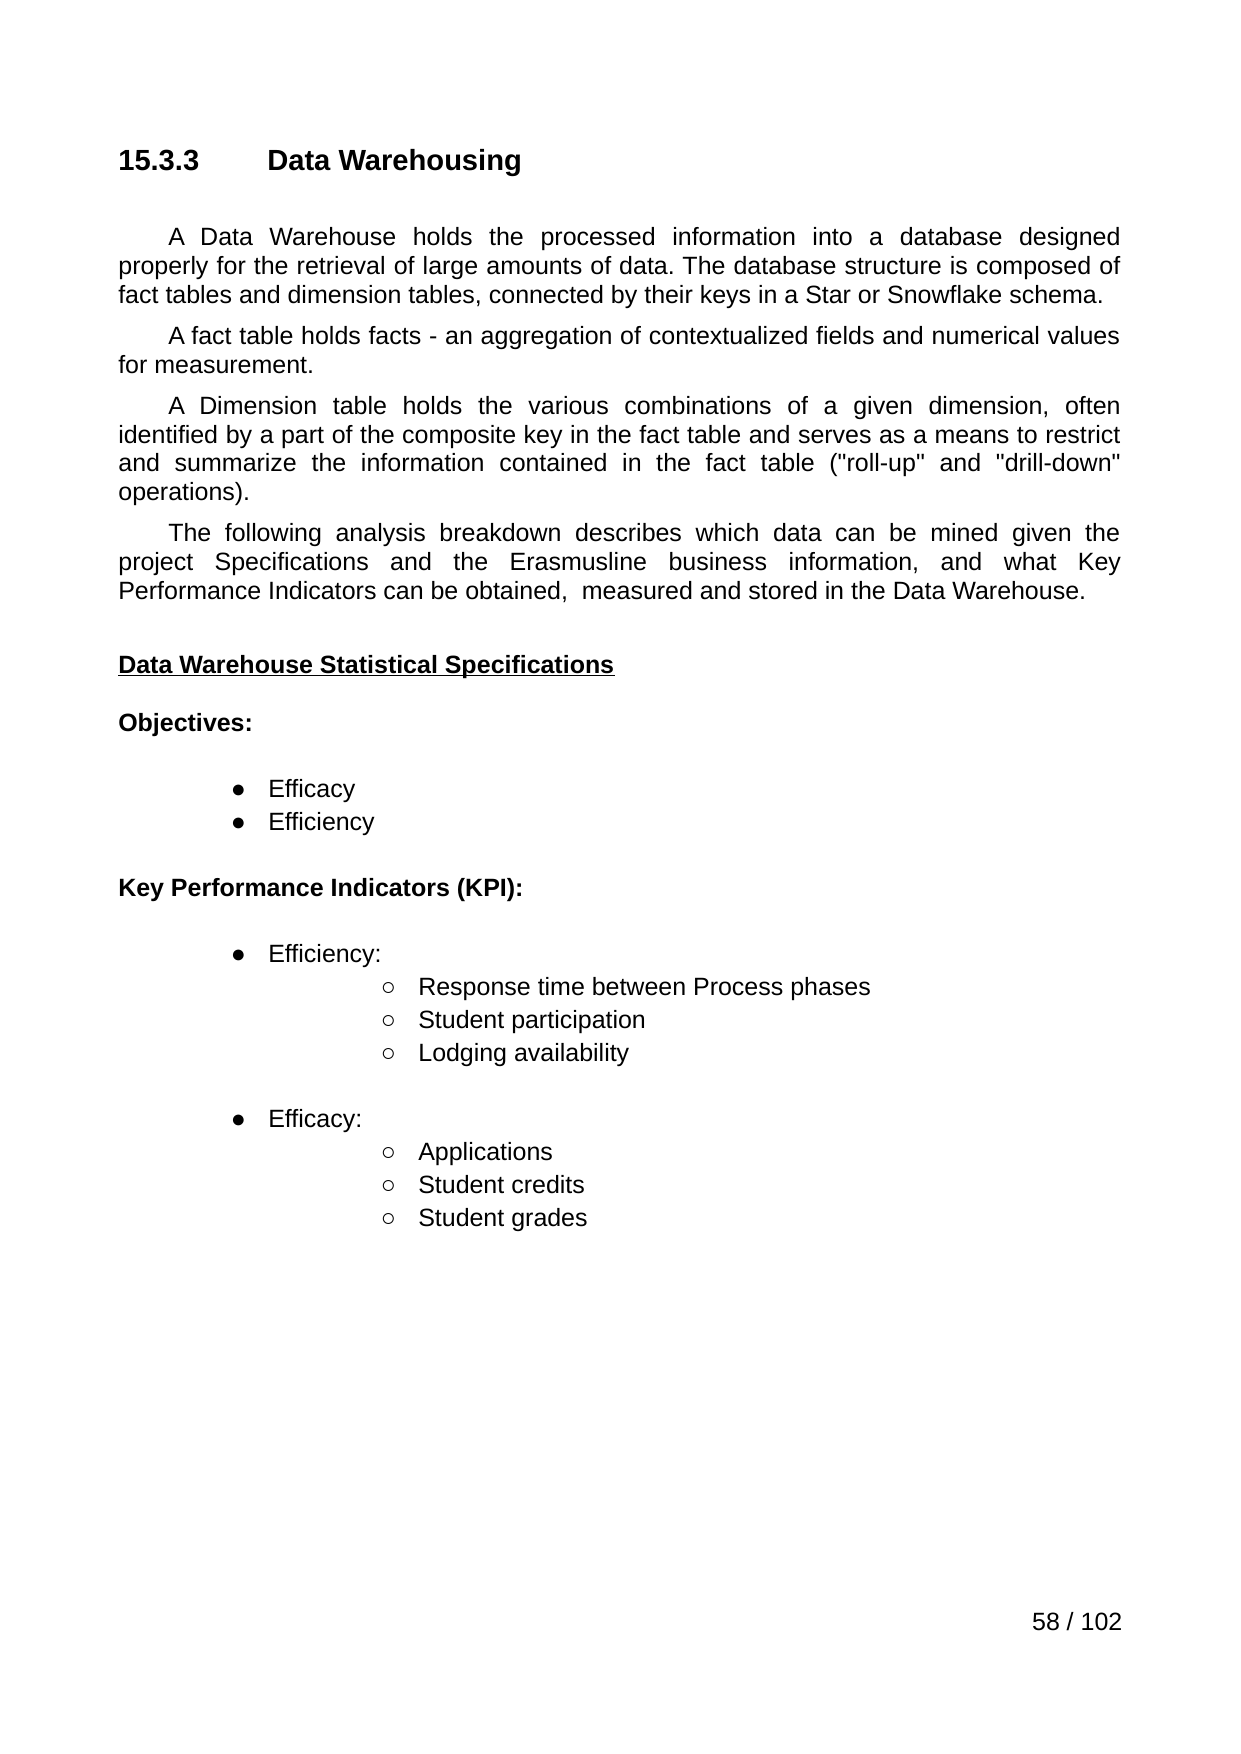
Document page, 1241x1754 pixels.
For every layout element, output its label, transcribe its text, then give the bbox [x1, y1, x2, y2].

list Efficacy [231, 774, 1122, 803]
text A fact table holds facts - an aggregation of contextualized fields and numerical values for measurement. [118, 321, 1122, 378]
list Efficacy: [231, 1104, 1122, 1133]
text Key Performance Indicators (KPI): [118, 873, 1122, 902]
list Applications [381, 1137, 1122, 1166]
list Student credits [381, 1170, 1122, 1199]
text A Data Warehouse holds the processed information into a database designed properly for the retrieval of large amounts of data. The database structure is composed of fact tables and dimension tables, connected by their keys in a Star or Snowflake schema. [118, 222, 1122, 308]
list Efficiency [231, 807, 1122, 836]
text Data Warehouse Statistical Specifications [118, 650, 1122, 679]
subtitle Data Warehousing [118, 143, 1122, 177]
list Response time between Process phases [381, 972, 1122, 1001]
list Student participation [381, 1005, 1122, 1034]
list Lodging availability [381, 1038, 1122, 1067]
text A Dimension table holds the various combinations of a given dimension, often identified by a part of the composite key in the fact table and serves as a means to restrict and summarize the information contained in the fact table ("roll-up" and "drill-down" operations). [118, 391, 1122, 506]
list Student grades [381, 1203, 1122, 1232]
text Objectives: [118, 708, 1122, 737]
text The following analysis breakdown describes which data can be mined given the project Specifications and the Erasmusline business information, and what Key Performance Indicators can be obtained, measured and stored in the Data Warehouse. [118, 518, 1122, 605]
list Efficiency: [231, 939, 1122, 968]
